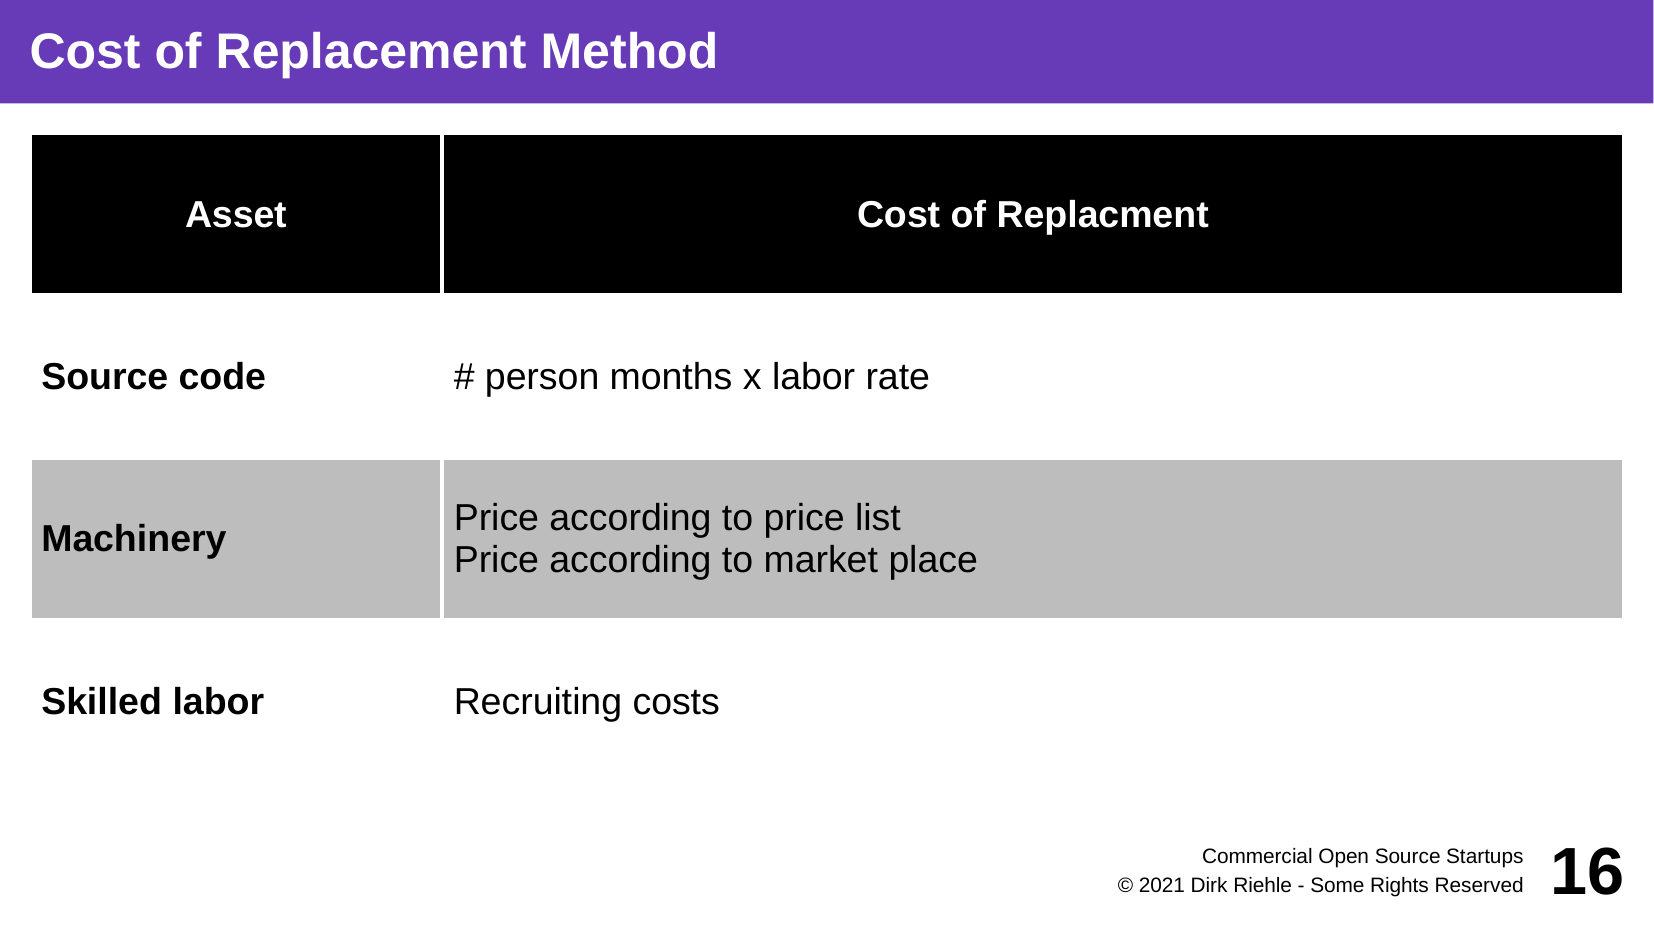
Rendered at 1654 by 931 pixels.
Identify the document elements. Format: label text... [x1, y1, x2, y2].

table_header Cost of Replacment [444, 135, 1622, 293]
title Cost of Replacement Method [0, 0, 1654, 104]
table_cell Machinery [32, 460, 440, 618]
table_cell Price according to price list Price according to market place [444, 460, 1622, 618]
table_cell Skilled labor [32, 622, 440, 780]
table_header Asset [32, 135, 440, 293]
table_cell Source code [32, 297, 440, 456]
table_cell # person months x labor rate [444, 297, 1622, 456]
table_cell Recruiting costs [444, 622, 1622, 780]
